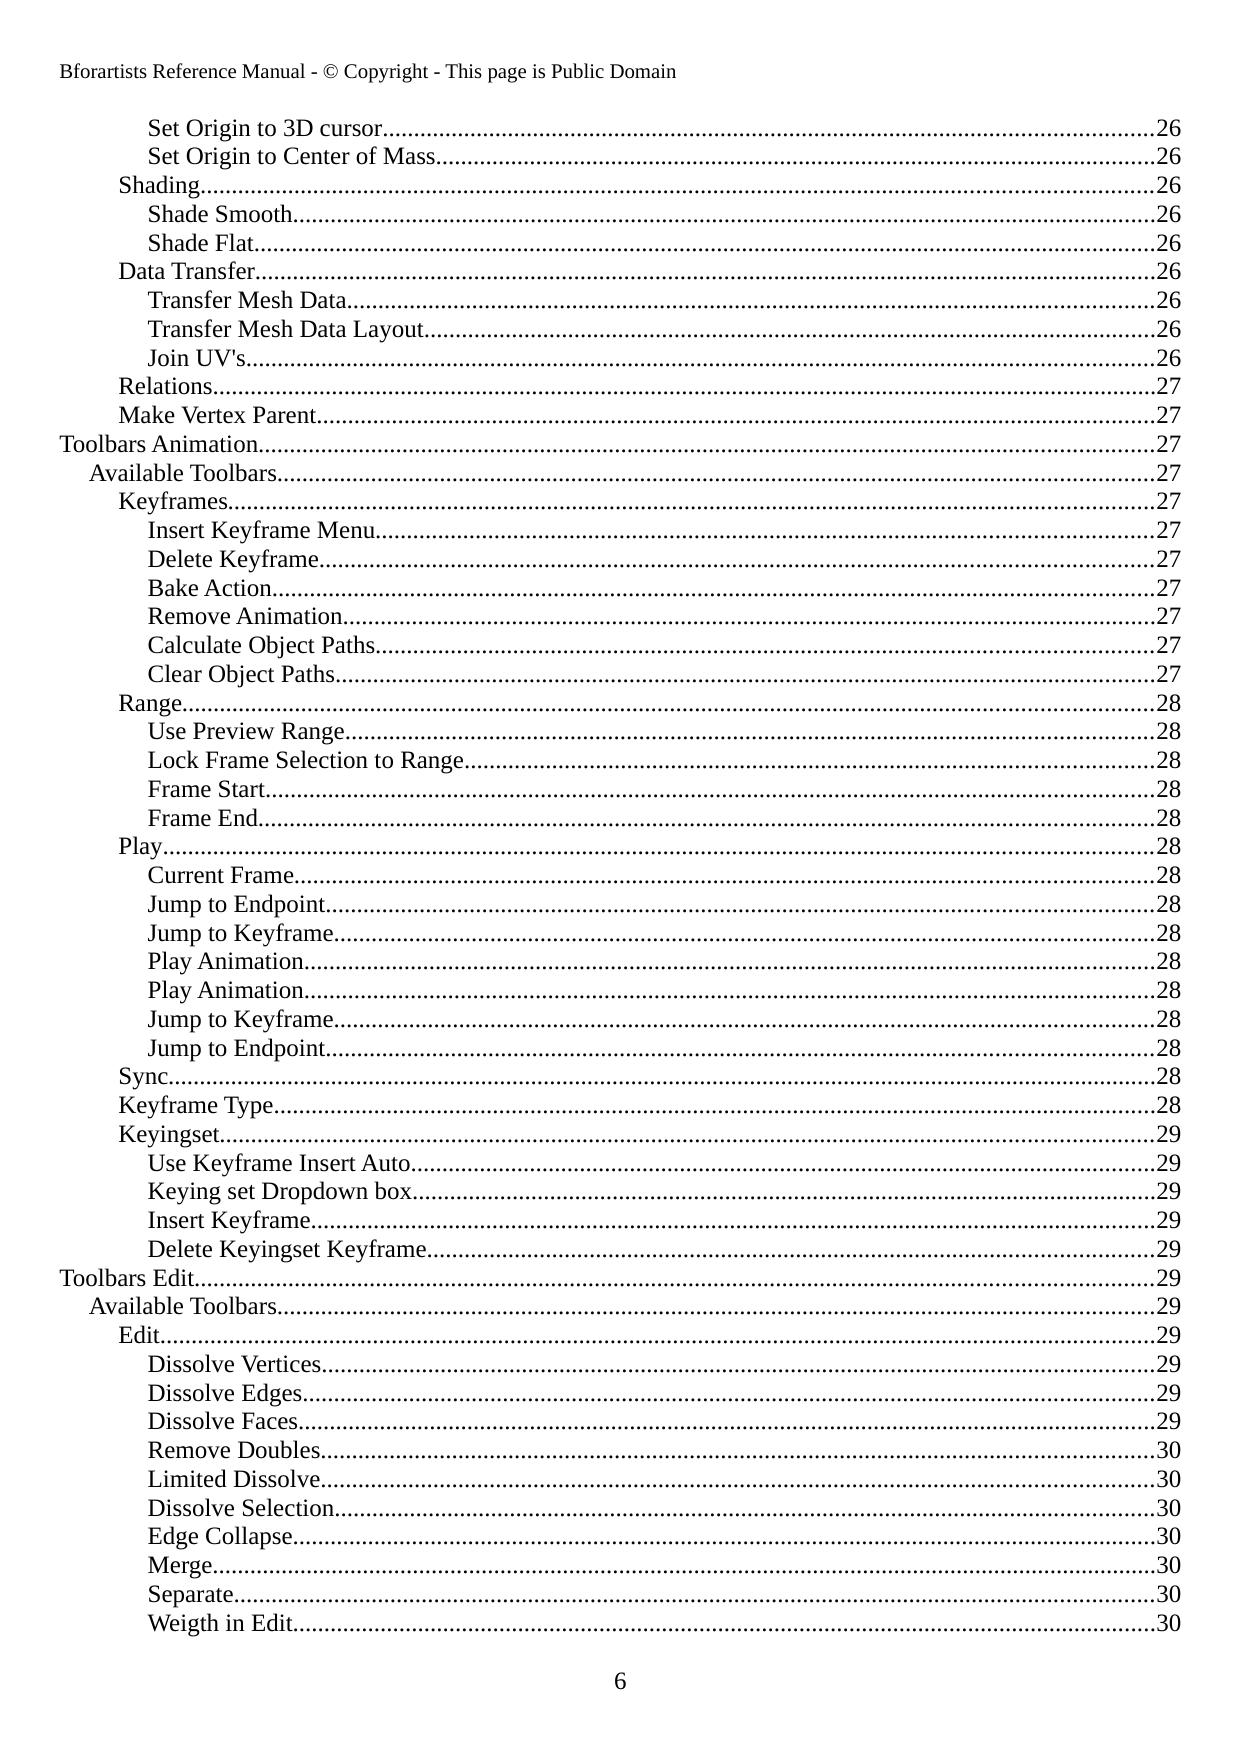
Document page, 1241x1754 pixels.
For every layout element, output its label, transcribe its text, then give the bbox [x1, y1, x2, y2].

text Keyframes 27 [118, 486, 1181, 515]
text Dissolve Selection 30 [147, 1493, 1181, 1521]
text Toolbars Edit 29 [59, 1263, 1181, 1291]
text Dissolve Vertices 29 [147, 1349, 1181, 1378]
text Jump to Keyframe 28 [147, 918, 1181, 946]
text Jump to Keyframe 28 [147, 1004, 1181, 1033]
text Merge 30 [147, 1550, 1181, 1579]
text Frame Start 28 [147, 774, 1181, 803]
text Edge Collapse 30 [147, 1521, 1181, 1550]
text Insert Keyframe Menu 27 [147, 515, 1181, 544]
text Current Frame 28 [147, 860, 1181, 889]
text Keying set Dropdown box 29 [147, 1176, 1181, 1205]
text Bake Action 27 [147, 573, 1181, 601]
text Clear Object Paths 27 [147, 659, 1181, 688]
text Remove Doubles 30 [147, 1435, 1181, 1464]
text Data Transfer 26 [118, 256, 1181, 285]
text Play 28 [118, 831, 1181, 860]
text Keyingset 29 [118, 1119, 1181, 1148]
text Lock Frame Selection to Range 28 [147, 745, 1181, 774]
text Play Animation 28 [147, 946, 1181, 975]
text Join UV's 26 [147, 343, 1181, 371]
text Use Keyframe Insert Auto 29 [147, 1148, 1181, 1176]
text Limited Dissolve 30 [147, 1464, 1181, 1493]
text Jump to Endpoint 28 [147, 889, 1181, 918]
text Insert Keyframe 29 [147, 1205, 1181, 1234]
text Keyframe Type 28 [118, 1090, 1181, 1119]
text Dissolve Faces 29 [147, 1406, 1181, 1435]
text Shade Flat 26 [147, 228, 1181, 256]
text Dissolve Edges 29 [147, 1378, 1181, 1406]
text Delete Keyingset Keyframe 29 [147, 1234, 1181, 1263]
text Set Origin to 3D cursor 26 [147, 113, 1181, 141]
text Calculate Object Paths 27 [147, 630, 1181, 659]
text Edit 29 [118, 1320, 1181, 1349]
text Toolbars Animation 27 [59, 429, 1181, 458]
text Weigth in Edit 30 [147, 1608, 1181, 1636]
text Use Preview Range 28 [147, 716, 1181, 745]
text Shading 26 [118, 170, 1181, 199]
text Remove Animation 27 [147, 601, 1181, 630]
text Range 28 [118, 688, 1181, 716]
text Play Animation 28 [147, 975, 1181, 1004]
text Transfer Mesh Data 26 [147, 285, 1181, 314]
text Frame End 28 [147, 803, 1181, 831]
text Transfer Mesh Data Layout 26 [147, 314, 1181, 343]
text Relations 27 [118, 371, 1181, 400]
text Set Origin to Center of Mass 26 [147, 141, 1181, 170]
text Jump to Endpoint 28 [147, 1033, 1181, 1061]
text Shade Smooth 26 [147, 199, 1181, 228]
text Make Vertex Parent 27 [118, 400, 1181, 429]
text Sync 28 [118, 1061, 1181, 1090]
text Separate 30 [147, 1579, 1181, 1608]
text Available Toolbars 27 [88, 458, 1181, 486]
text Available Toolbars 29 [88, 1291, 1181, 1320]
text Delete Keyframe 27 [147, 544, 1181, 573]
